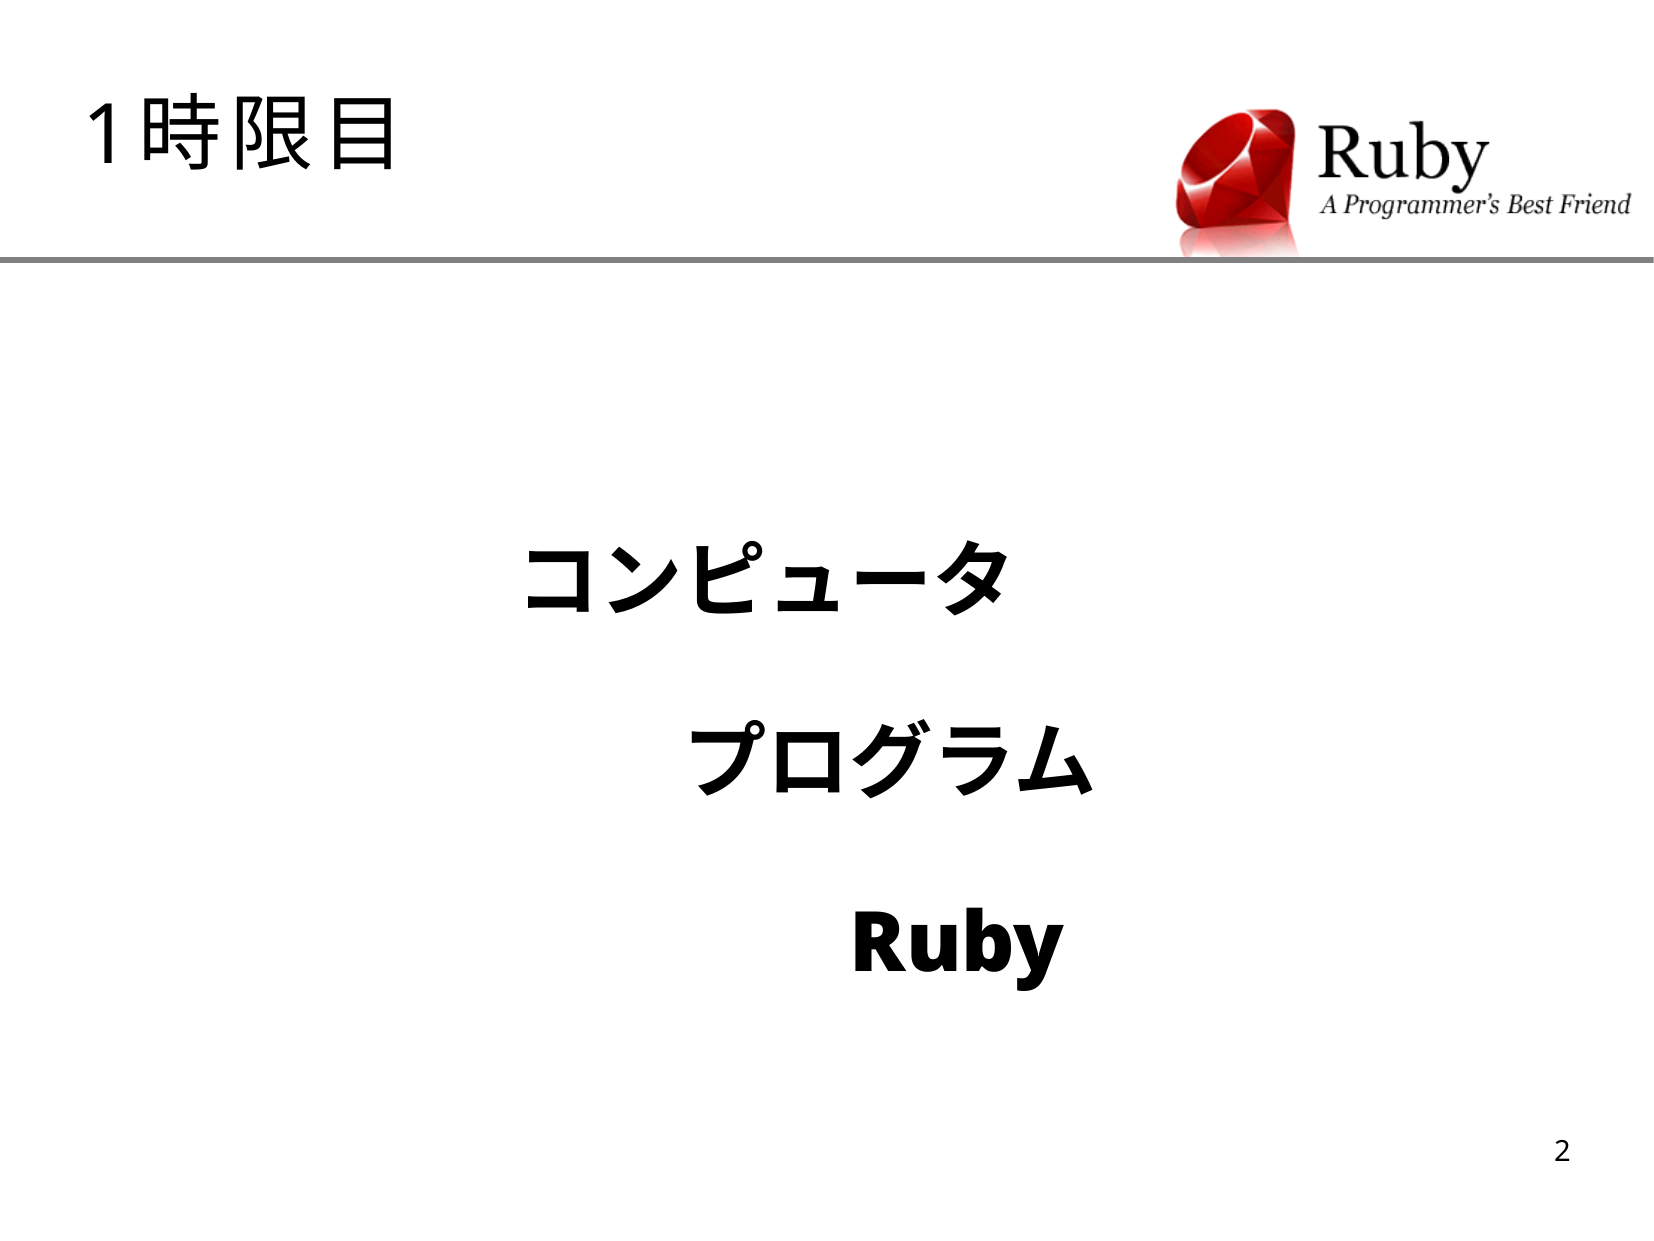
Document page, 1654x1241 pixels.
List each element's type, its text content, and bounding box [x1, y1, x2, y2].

picture [1160, 82, 1654, 257]
text_box コンピュータ プログラム Ruby [501, 446, 1152, 795]
title 1時限目 [82, 56, 1152, 200]
